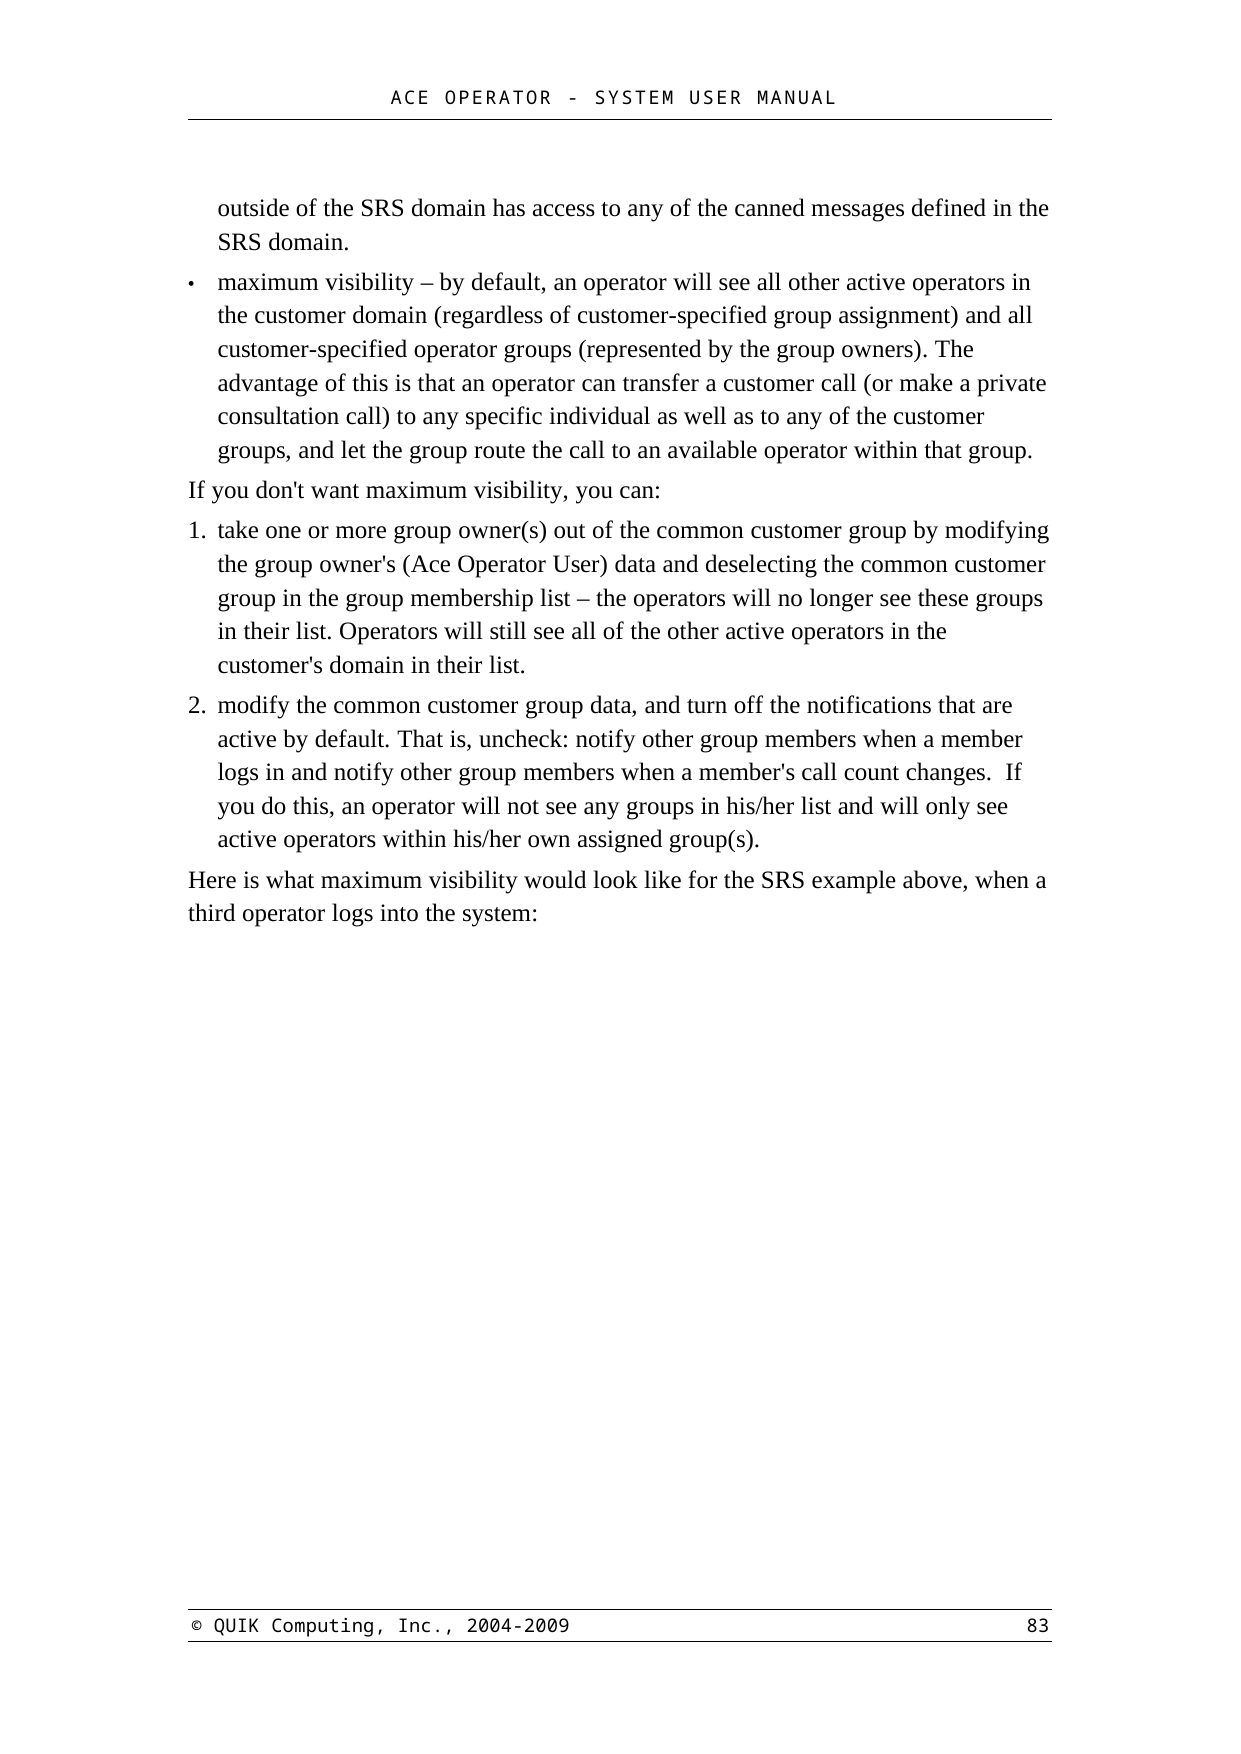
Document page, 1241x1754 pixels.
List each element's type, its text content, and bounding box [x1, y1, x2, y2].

list outside of the SRS domain has access to any of the canned messages defined in the SRS domain. [188, 194, 1052, 255]
text Here is what maximum visibility would look like for the SRS example above, when a third operator logs into the system: [188, 866, 1052, 927]
list take one or more group owner(s) out of the common customer group by modifying the group owner's (Ace Operator User) data and deselecting the common customer group in the group membership list – the operators will no longer see these groups in their list. Operators will still see all of the other active operators in the customer's domain in their list. [188, 516, 1052, 678]
list maximum visibility – by default, an operator will see all other active operators in the customer domain (regardless of customer-specified group assignment) and all customer-specified operator groups (represented by the group owners). The advantage of this is that an operator can transfer a customer call (or make a private consultation call) to any specific individual as well as to any of the customer groups, and let the group route the call to an available operator within that group. [188, 268, 1052, 463]
text If you don't want maximum visibility, you can: [188, 476, 1052, 504]
list modify the common customer group data, and turn off the notifications that are active by default. That is, uncheck: notify other group members when a member logs in and notify other group members when a member's call count changes. If you do this, an operator will not see any groups in his/her list and will only see active operators within his/her own assigned group(s). [188, 691, 1052, 853]
